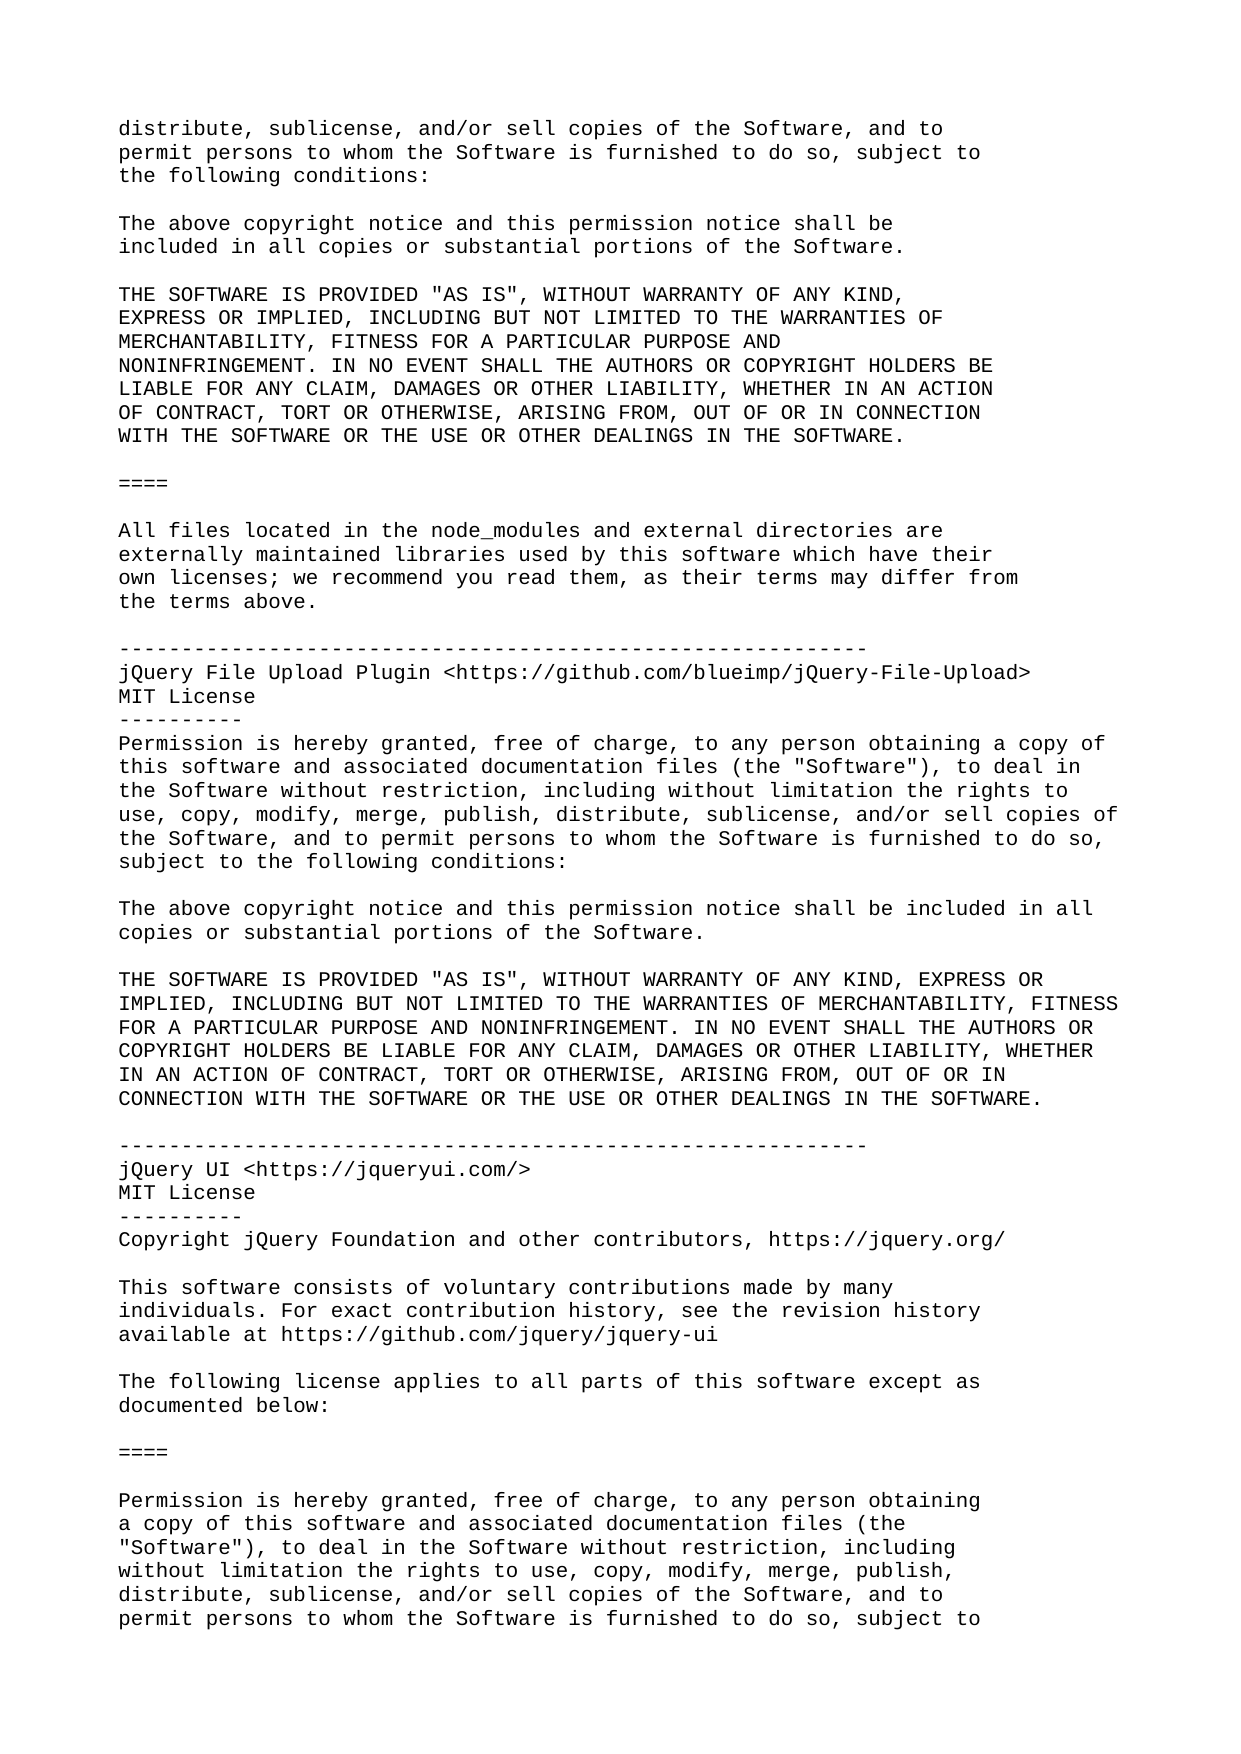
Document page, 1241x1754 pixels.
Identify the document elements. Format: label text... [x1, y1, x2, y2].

text a copy of this software and associated documentation files (the [118, 1513, 1122, 1537]
text included in all copies or substantial portions of the Software. [118, 236, 1122, 260]
text own licenses; we recommend you read them, as their terms may differ from [118, 567, 1122, 591]
text the following conditions: [118, 165, 1122, 189]
text ---------- [118, 709, 1122, 733]
text permit persons to whom the Software is furnished to do so, subject to [118, 142, 1122, 165]
text Permission is hereby granted, free of charge, to any person obtaining a copy of this software and associated documentation files (the "Software"), to deal in the Software without restriction, including without limitation the rights to use, copy, modify, merge, publish, distribute, sublicense, and/or sell copies of the Software, and to permit persons to whom the Software is furnished to do so, subject to the following conditions: [118, 733, 1122, 875]
text externally maintained libraries used by this software which have their [118, 544, 1122, 567]
text ==== [118, 473, 1122, 496]
text All files located in the node_modules and external directories are [118, 520, 1122, 544]
text Permission is hereby granted, free of charge, to any person obtaining [118, 1489, 1122, 1513]
text distribute, sublicense, and/or sell copies of the Software, and to [118, 1584, 1122, 1608]
text jQuery File Upload Plugin <https://github.com/blueimp/jQuery-File-Upload> [118, 662, 1122, 686]
text permit persons to whom the Software is furnished to do so, subject to [118, 1608, 1122, 1631]
text EXPRESS OR IMPLIED, INCLUDING BUT NOT LIMITED TO THE WARRANTIES OF [118, 307, 1122, 331]
text The above copyright notice and this permission notice shall be [118, 213, 1122, 236]
text MIT License [118, 686, 1122, 709]
text THE SOFTWARE IS PROVIDED "AS IS", WITHOUT WARRANTY OF ANY KIND, EXPRESS OR IMPLIED, INCLUDING BUT NOT LIMITED TO THE WARRANTIES OF MERCHANTABILITY, FITNESS FOR A PARTICULAR PURPOSE AND NONINFRINGEMENT. IN NO EVENT SHALL THE AUTHORS OR COPYRIGHT HOLDERS BE LIABLE FOR ANY CLAIM, DAMAGES OR OTHER LIABILITY, WHETHER IN AN ACTION OF CONTRACT, TORT OR OTHERWISE, ARISING FROM, OUT OF OR IN CONNECTION WITH THE SOFTWARE OR THE USE OR OTHER DEALINGS IN THE SOFTWARE. [118, 969, 1122, 1111]
text jQuery UI <https://jqueryui.com/> [118, 1158, 1122, 1182]
text individuals. For exact contribution history, see the revision history [118, 1300, 1122, 1324]
text available at https://github.com/jquery/jquery-ui [118, 1324, 1122, 1348]
text documented below: [118, 1395, 1122, 1419]
text This software consists of voluntary contributions made by many [118, 1277, 1122, 1300]
text Copyright jQuery Foundation and other contributors, https://jquery.org/ [118, 1229, 1122, 1253]
text ------------------------------------------------------------ [118, 638, 1122, 662]
text THE SOFTWARE IS PROVIDED "AS IS", WITHOUT WARRANTY OF ANY KIND, [118, 284, 1122, 307]
text the terms above. [118, 591, 1122, 615]
text The above copyright notice and this permission notice shall be included in all copies or substantial portions of the Software. [118, 898, 1122, 946]
text MERCHANTABILITY, FITNESS FOR A PARTICULAR PURPOSE AND [118, 331, 1122, 354]
text "Software"), to deal in the Software without restriction, including [118, 1537, 1122, 1561]
text distribute, sublicense, and/or sell copies of the Software, and to [118, 118, 1122, 142]
text OF CONTRACT, TORT OR OTHERWISE, ARISING FROM, OUT OF OR IN CONNECTION [118, 402, 1122, 426]
text The following license applies to all parts of this software except as [118, 1371, 1122, 1395]
text ---------- [118, 1206, 1122, 1229]
text WITH THE SOFTWARE OR THE USE OR OTHER DEALINGS IN THE SOFTWARE. [118, 426, 1122, 449]
text ------------------------------------------------------------ [118, 1135, 1122, 1158]
text MIT License [118, 1182, 1122, 1206]
text LIABLE FOR ANY CLAIM, DAMAGES OR OTHER LIABILITY, WHETHER IN AN ACTION [118, 378, 1122, 402]
text without limitation the rights to use, copy, modify, merge, publish, [118, 1561, 1122, 1584]
text ==== [118, 1442, 1122, 1466]
text NONINFRINGEMENT. IN NO EVENT SHALL THE AUTHORS OR COPYRIGHT HOLDERS BE [118, 354, 1122, 378]
